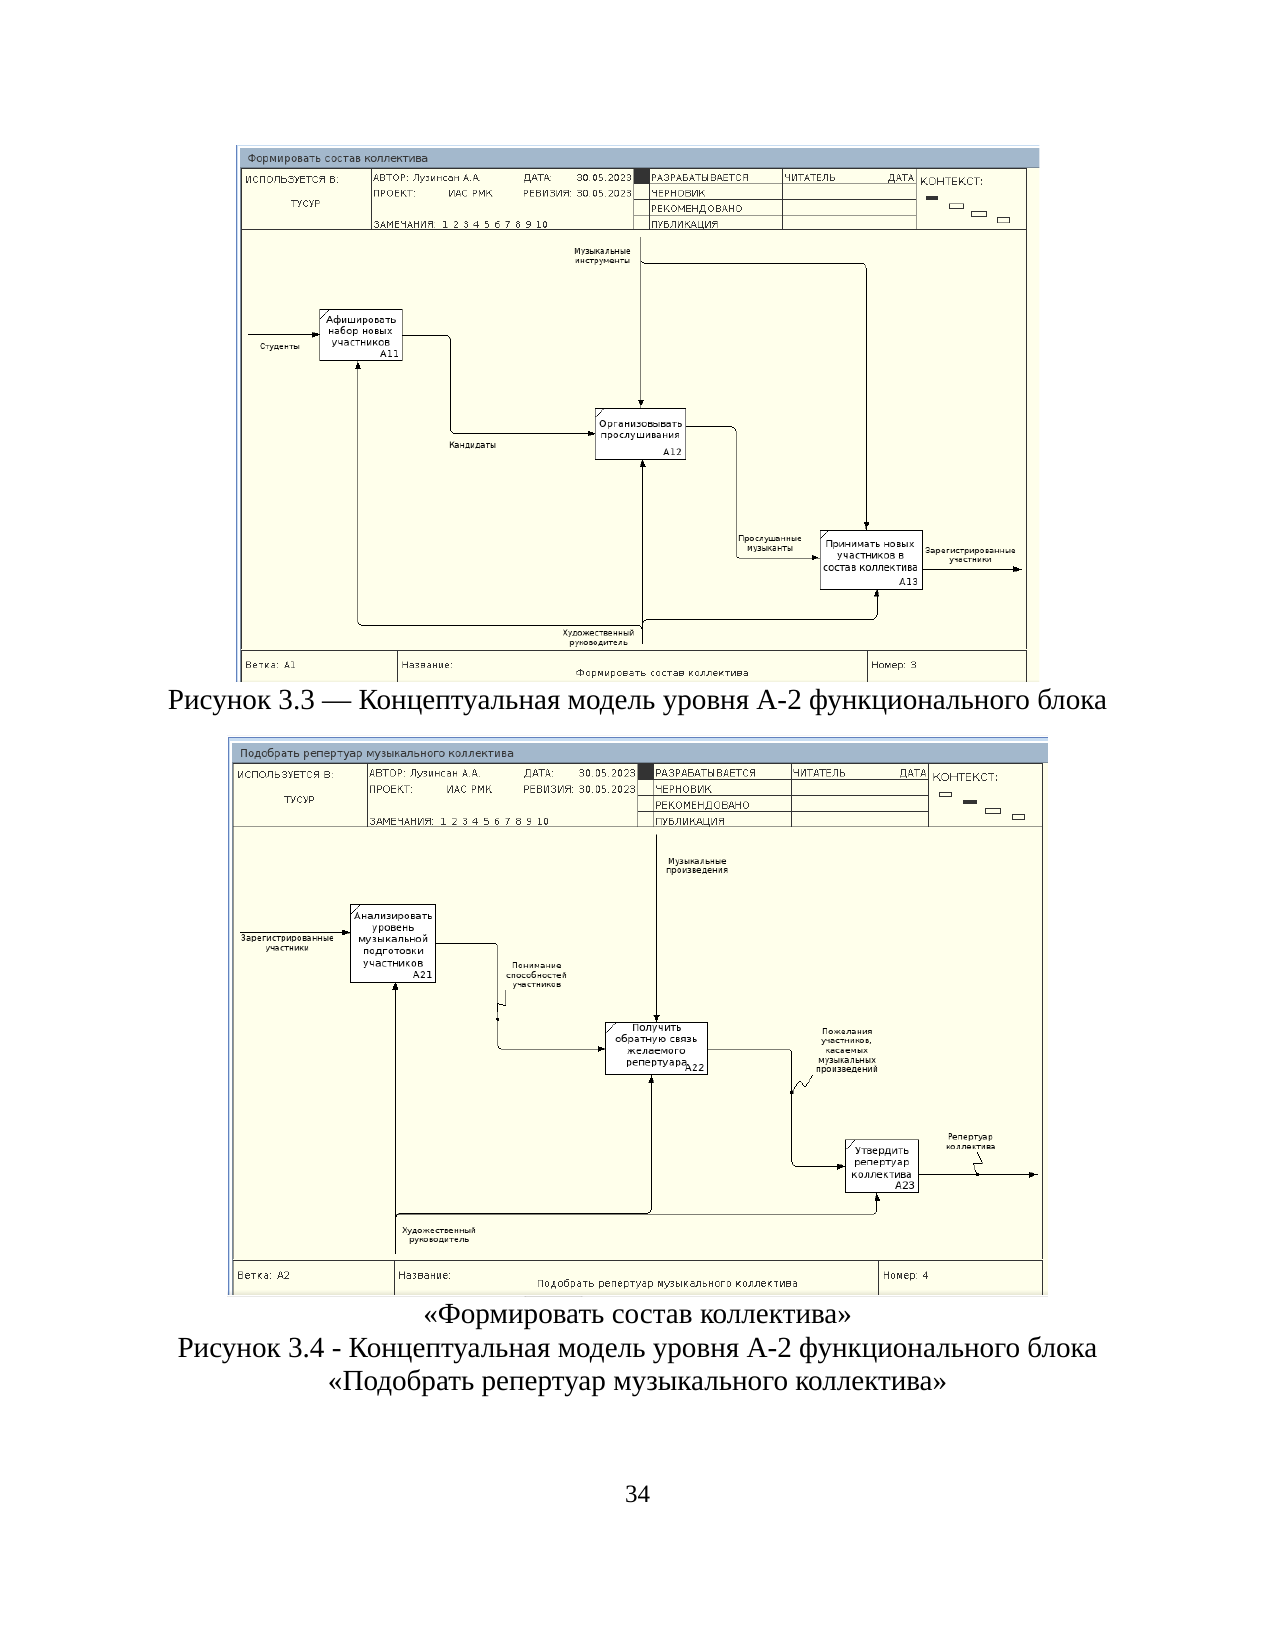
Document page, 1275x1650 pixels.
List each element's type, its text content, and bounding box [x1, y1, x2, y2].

text Рисунок 3.3 — Концептуальная модель уровня А-2 функционального блока «Формировать состав коллектива» [118, 142, 1157, 1330]
picture [235, 145, 1040, 682]
picture [227, 735, 1048, 1297]
text Рисунок 3.4 - Концептуальная модель уровня А-2 функционального блока «Подобрать репертуар музыкального коллектива» [118, 1330, 1157, 1397]
